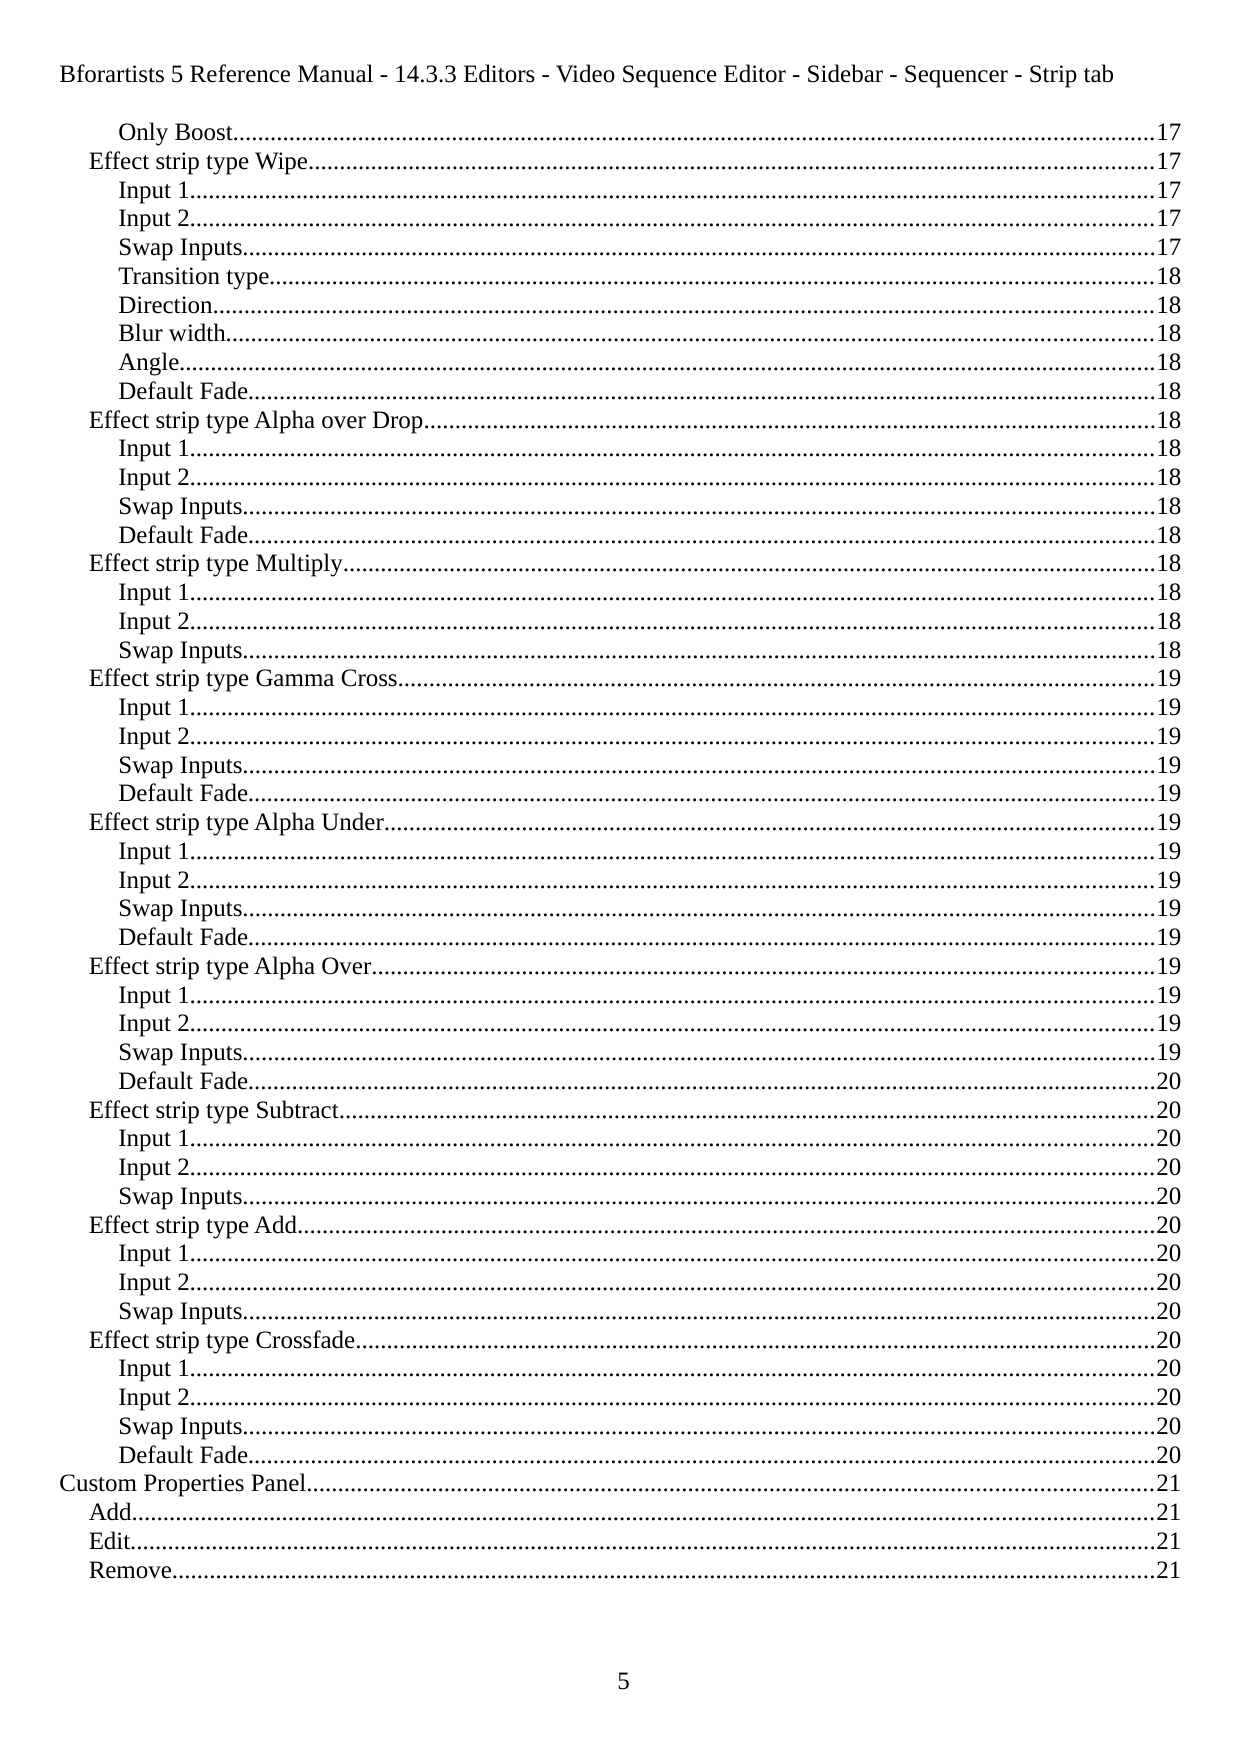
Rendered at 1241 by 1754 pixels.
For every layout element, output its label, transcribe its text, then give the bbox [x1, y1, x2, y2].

text Default Fade 18 [118, 520, 1181, 548]
text Input 1 20 [118, 1123, 1181, 1152]
text Swap Inputs 17 [118, 232, 1181, 261]
text Input 2 19 [118, 865, 1181, 893]
text Effect strip type Crossfade 20 [88, 1325, 1181, 1353]
text Swap Inputs 19 [118, 1037, 1181, 1066]
text Default Fade 20 [118, 1066, 1181, 1095]
text Effect strip type Gamma Cross 19 [88, 663, 1181, 692]
text Input 1 19 [118, 836, 1181, 865]
text Remove 21 [88, 1555, 1181, 1583]
text Effect strip type Subtract 20 [88, 1095, 1181, 1123]
text Effect strip type Alpha Over 19 [88, 951, 1181, 980]
text Add 21 [88, 1497, 1181, 1526]
text Default Fade 18 [118, 376, 1181, 405]
text Only Boost 17 [118, 117, 1181, 146]
text Effect strip type Wipe 17 [88, 146, 1181, 175]
text Default Fade 20 [118, 1440, 1181, 1468]
text Effect strip type Multiply 18 [88, 548, 1181, 577]
text Direction 18 [118, 290, 1181, 318]
text Transition type 18 [118, 261, 1181, 290]
text Swap Inputs 18 [118, 635, 1181, 663]
text Input 1 20 [118, 1353, 1181, 1382]
text Swap Inputs 18 [118, 491, 1181, 520]
text Edit 21 [88, 1526, 1181, 1555]
text Swap Inputs 19 [118, 893, 1181, 922]
text Effect strip type Alpha Under 19 [88, 807, 1181, 836]
text Input 1 17 [118, 175, 1181, 203]
text Effect strip type Alpha over Drop 18 [88, 405, 1181, 433]
text Input 2 17 [118, 203, 1181, 232]
text Default Fade 19 [118, 778, 1181, 807]
text Angle 18 [118, 347, 1181, 376]
text Swap Inputs 19 [118, 750, 1181, 778]
text Input 2 19 [118, 1008, 1181, 1037]
text Swap Inputs 20 [118, 1296, 1181, 1325]
text Input 2 18 [118, 606, 1181, 635]
text Input 2 20 [118, 1267, 1181, 1296]
text Effect strip type Add 20 [88, 1210, 1181, 1238]
text Input 2 19 [118, 721, 1181, 750]
text Input 1 18 [118, 577, 1181, 606]
text Default Fade 19 [118, 922, 1181, 951]
text Input 2 20 [118, 1382, 1181, 1411]
text Input 2 18 [118, 462, 1181, 491]
text Swap Inputs 20 [118, 1181, 1181, 1210]
text Input 1 19 [118, 980, 1181, 1008]
text Input 2 20 [118, 1152, 1181, 1181]
text Input 1 18 [118, 433, 1181, 462]
text Custom Properties Panel 21 [59, 1468, 1181, 1497]
text Swap Inputs 20 [118, 1411, 1181, 1440]
text Input 1 19 [118, 692, 1181, 721]
text Blur width 18 [118, 318, 1181, 347]
text Input 1 20 [118, 1238, 1181, 1267]
